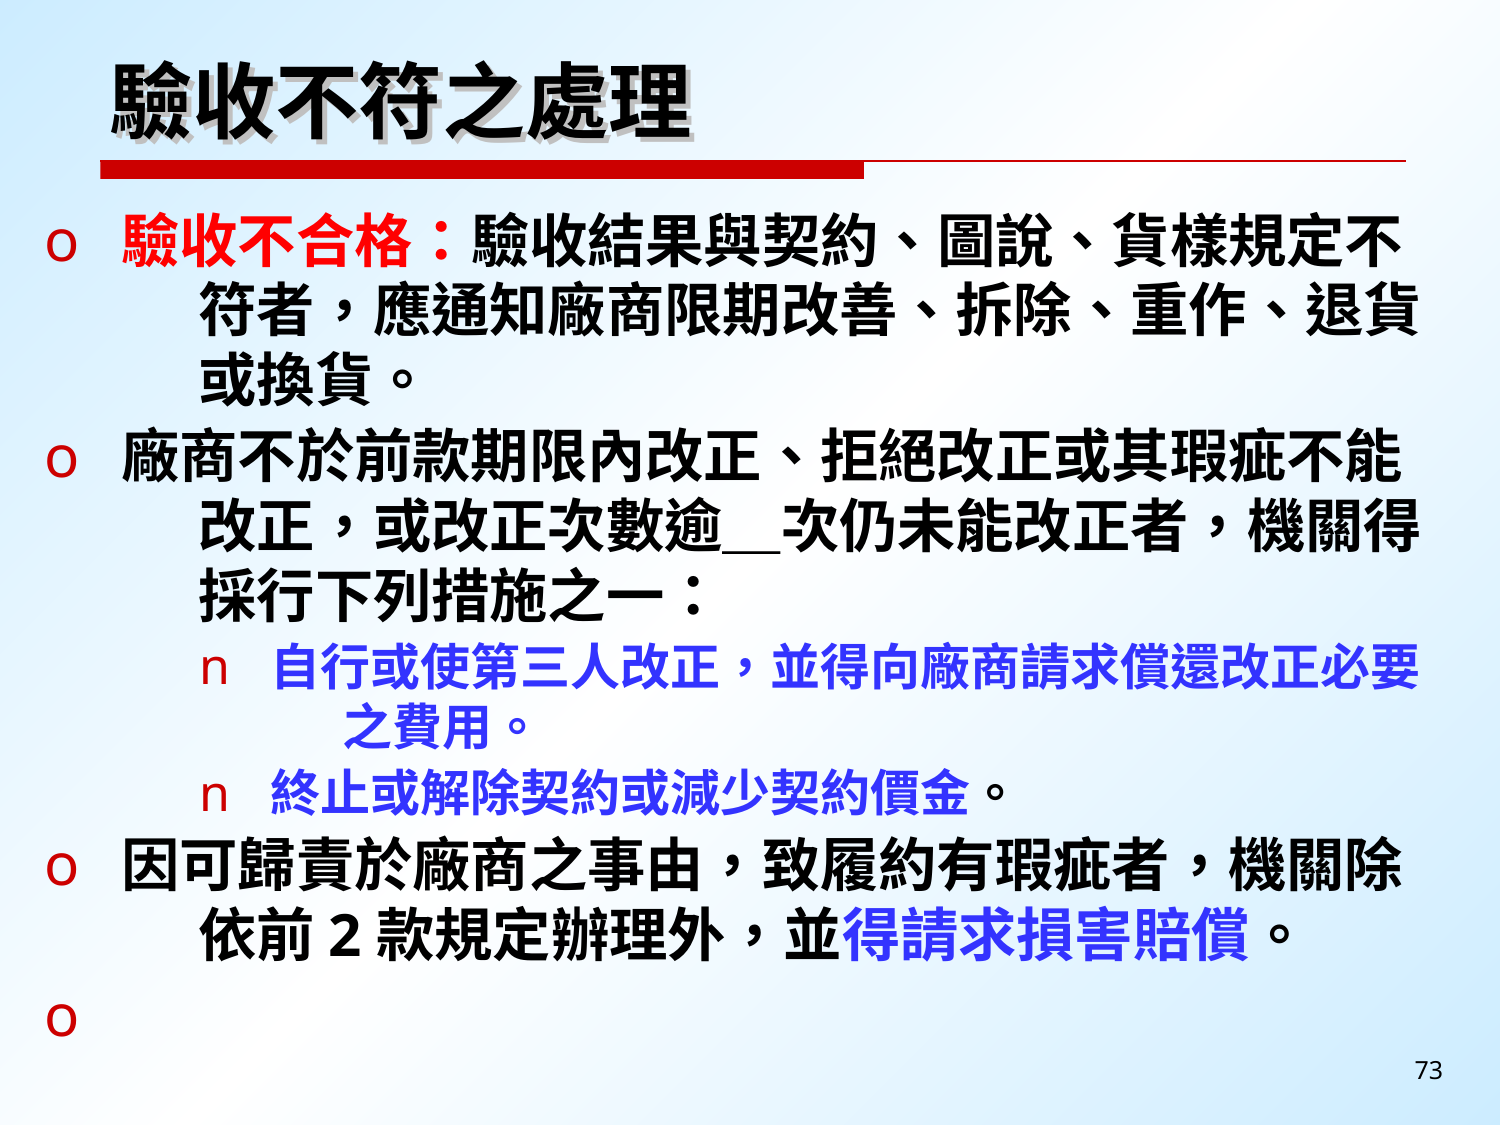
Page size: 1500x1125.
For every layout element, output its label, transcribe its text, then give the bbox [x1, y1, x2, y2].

list 驗收不合格：驗收結果與契約、圖說、貨樣規定不符者，應通知廠商限期改善、拆除、重作、退貨或換貨。 廠商不於前款期限內改正、拒絕改正或其瑕疵不能改正，或改正次數逾＿次仍未能改正者，機關得採行下列措施之一： 自行或使第三人改正，並得向廠商請求償還改正必要之費用。 終止或解除契約或減少契約價金。 因可歸責於廠商之事由，致履約有瑕疵者，機關除依前2款規定辦理外，並得請求損害賠償。 [29, 196, 1471, 1094]
title 驗收不符之處理 [94, 30, 1407, 158]
